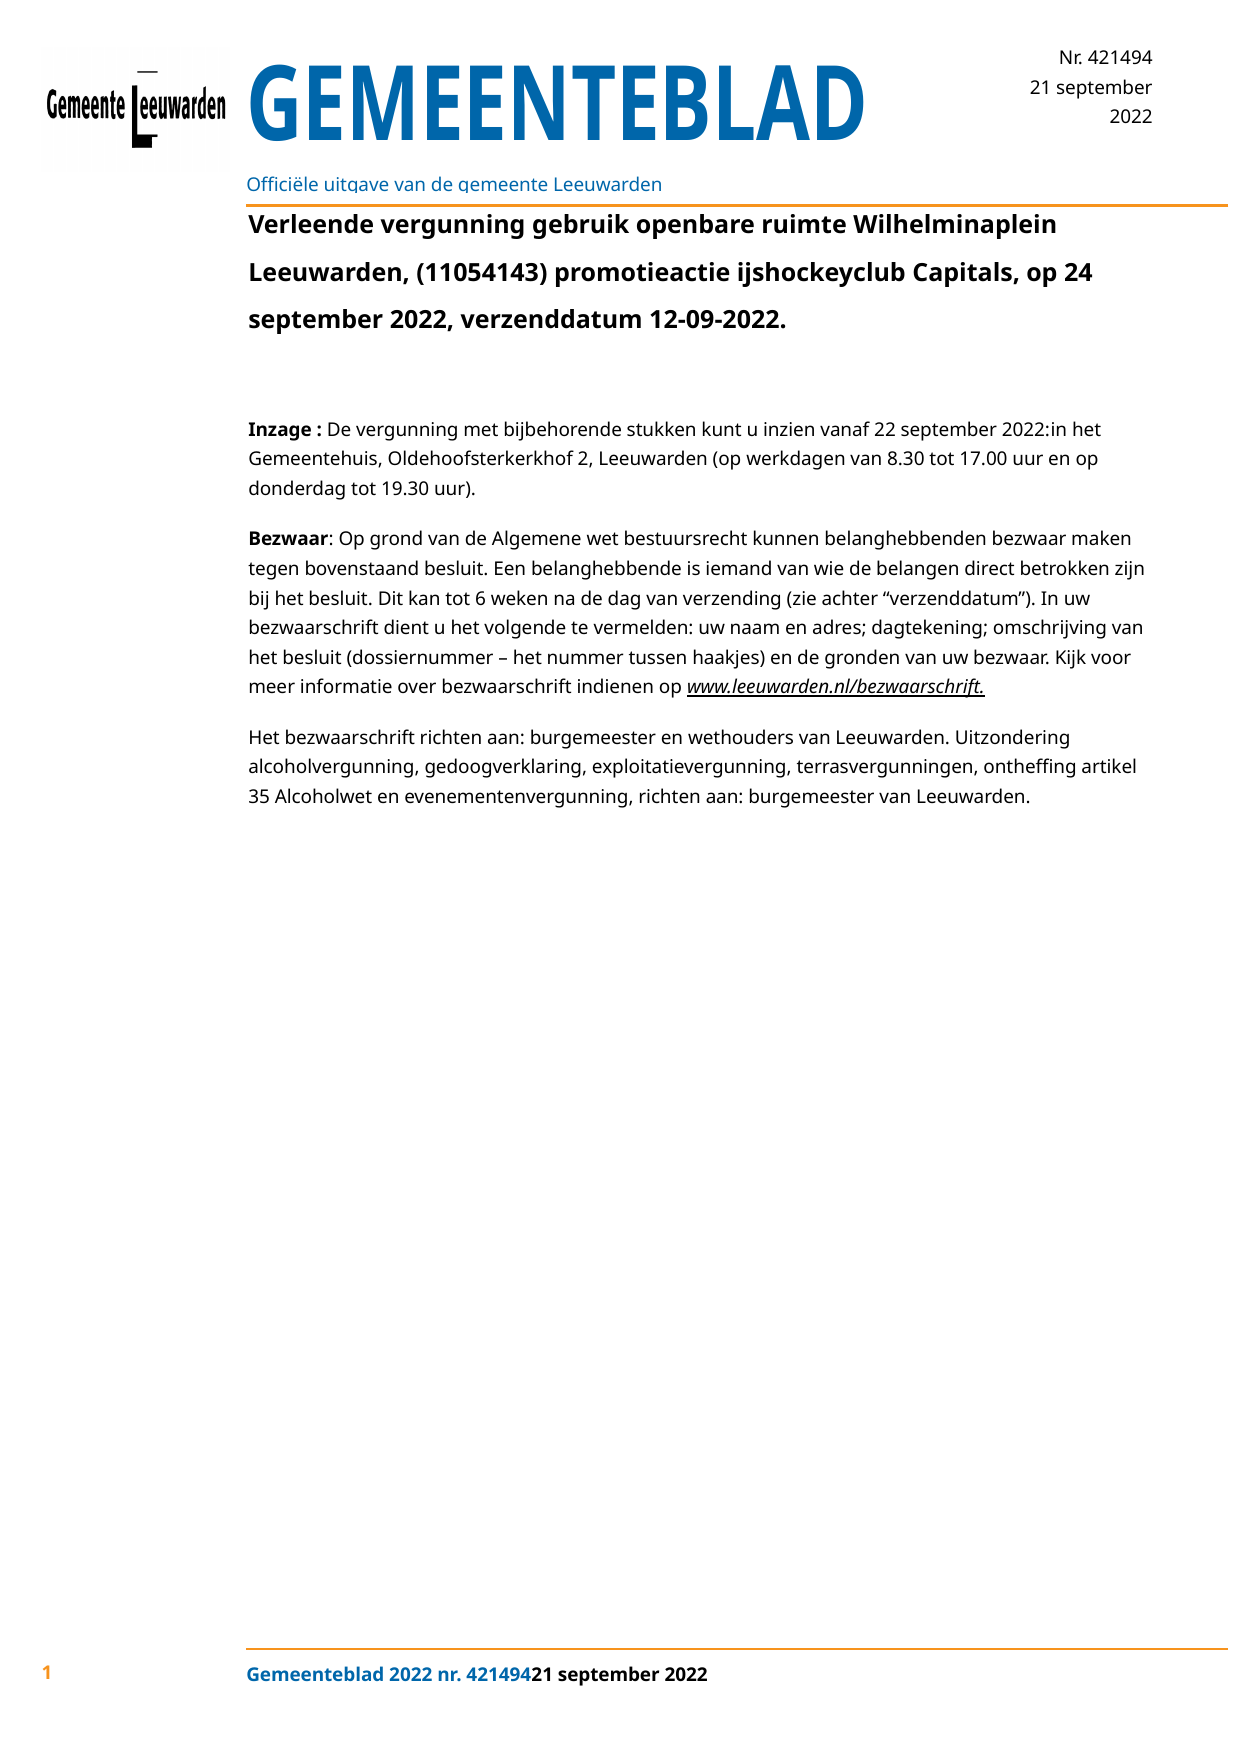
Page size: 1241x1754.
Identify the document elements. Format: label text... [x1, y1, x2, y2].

text Het bezwaarschrift richten aan: burgemeester en wethouders van Leeuwarden. Uitzondering alcoholvergunning, gedoogverklaring, exploitatievergunning, terrasvergunningen, ontheffing artikel 35 Alcoholwet en evenementenvergunning, richten aan: burgemeester van Leeuwarden. [248, 724, 1152, 809]
text Inzage : De vergunning met bijbehorende stukken kunt u inzien vanaf 22 september 2022:in het Gemeentehuis, Oldehoofsterkerkhof 2, Leeuwarden (op werkdagen van 8.30 tot 17.00 uur en op donderdag tot 19.30 uur). [248, 416, 1152, 501]
text Bezwaar: Op grond van de Algemene wet bestuursrecht kunnen belanghebbenden bezwaar maken tegen bovenstaand besluit. Een belanghebbende is iemand van wie de belangen direct betrokken zijn bij het besluit. Dit kan tot 6 weken na de dag van verzending (zie achter “verzenddatum”). In uw bezwaarschrift dient u het volgende te vermelden: uw naam en adres; dagtekening; omschrijving van het besluit (dossiernummer – het nummer tussen haakjes) en de gronden van uw bezwaar. Kijk voor meer informatie over bezwaarschrift indienen op www.leeuwarden.nl/bezwaarschrift. [248, 526, 1152, 699]
text Verleende vergunning gebruik openbare ruimte Wilhelminaplein Leeuwarden, (11054143) promotieactie ijshockeyclub Capitals, op 24 september 2022, verzenddatum 12-09-2022. [248, 207, 1152, 336]
picture [41, 47, 231, 172]
